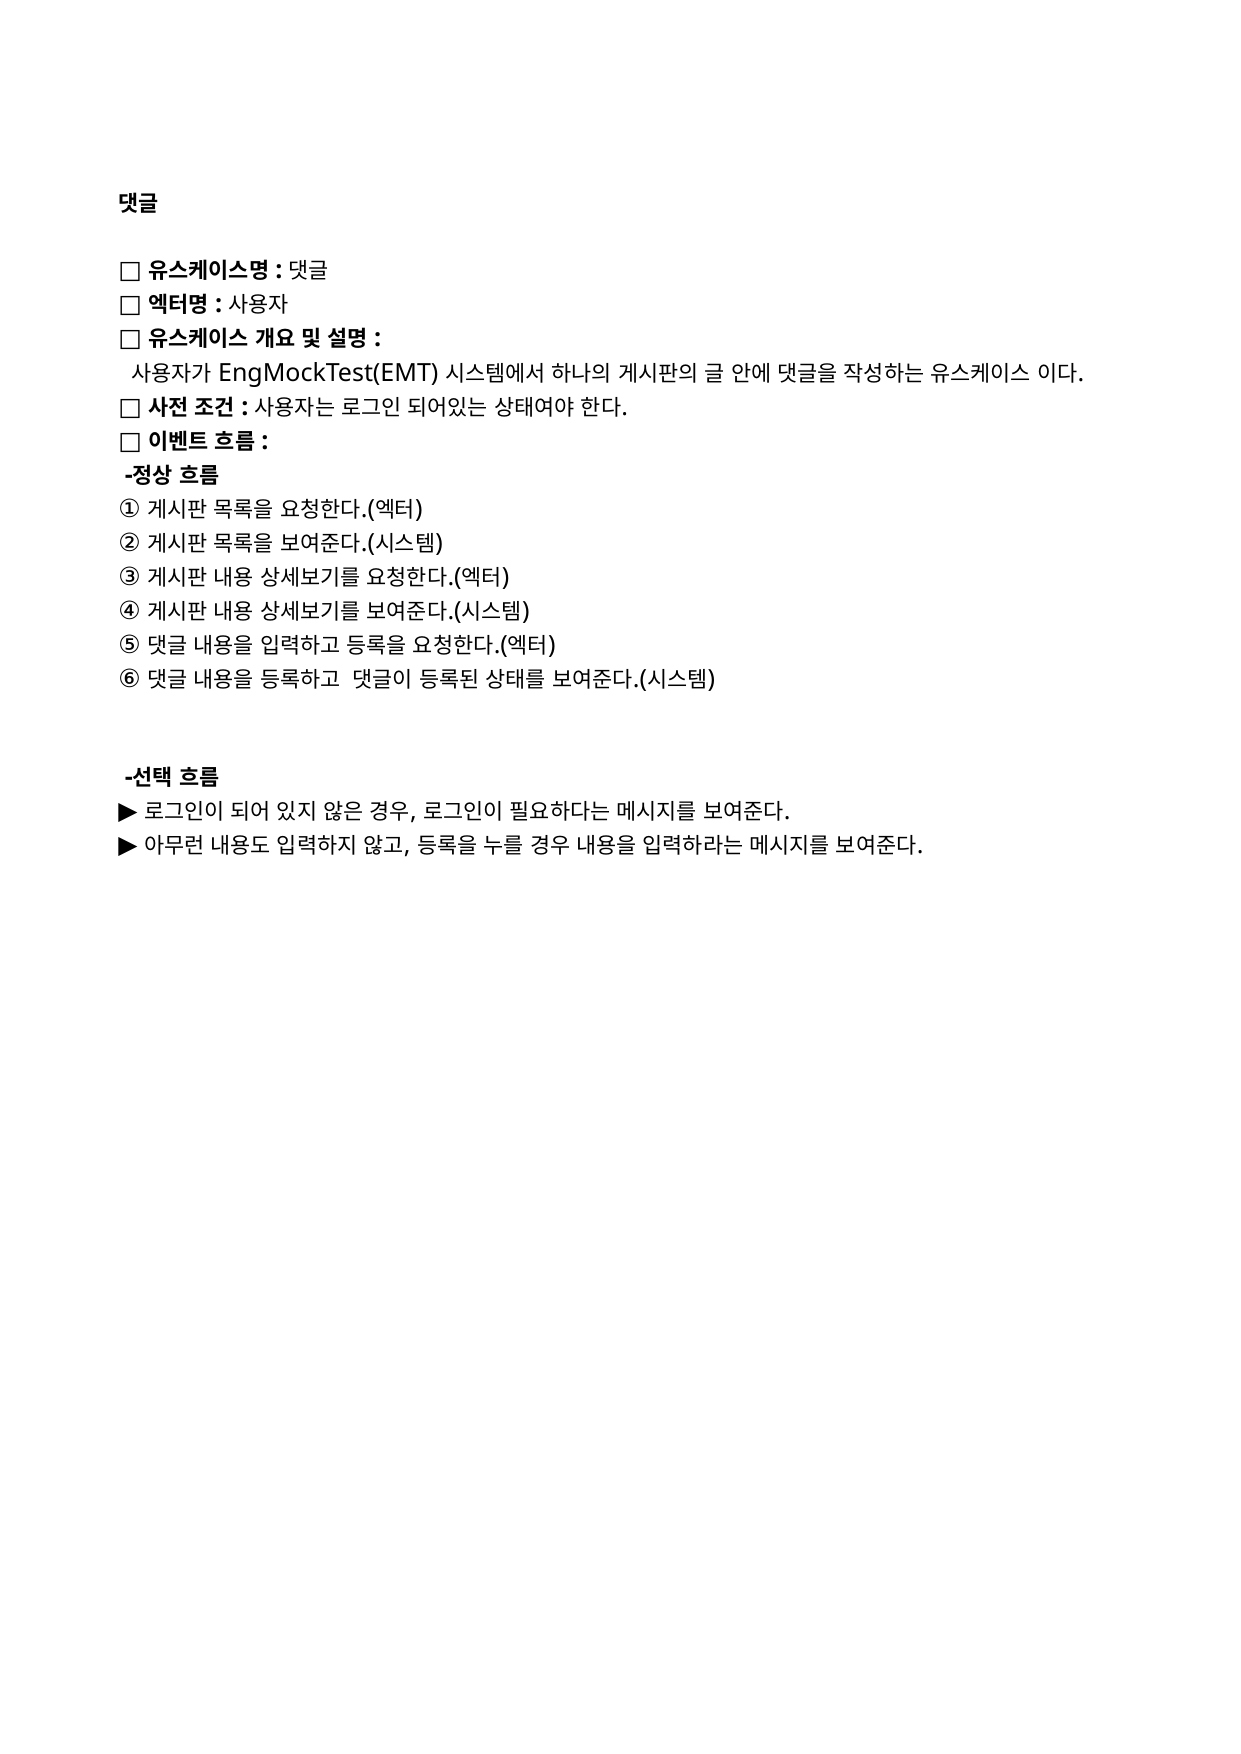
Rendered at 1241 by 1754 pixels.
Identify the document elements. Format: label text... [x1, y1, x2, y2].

text ② 게시판 목록을 보여준다.(시스템) [118, 524, 1122, 558]
text -선택 흐름 [118, 759, 1122, 793]
text □ 유스케이스명 : 댓글 [118, 252, 1122, 286]
text ▶ 아무런 내용도 입력하지 않고, 등록을 누를 경우 내용을 입력하라는 메시지를 보여준다. [118, 827, 1122, 861]
text ⑥ 댓글 내용을 등록하고 댓글이 등록된 상태를 보여준다.(시스템) [118, 661, 1122, 695]
text ① 게시판 목록을 요청한다.(엑터) [118, 490, 1122, 524]
text ⑤ 댓글 내용을 입력하고 등록을 요청한다.(엑터) [118, 627, 1122, 661]
text □ 유스케이스 개요 및 설명 : [118, 320, 1122, 354]
text □ 엑터명 : 사용자 [118, 286, 1122, 320]
text □ 이벤트 흐름 : [118, 422, 1122, 456]
text 사용자가 EngMockTest(EMT) 시스템에서 하나의 게시판의 글 안에 댓글을 작성하는 유스케이스 이다. [118, 354, 1122, 388]
text ▶ 로그인이 되어 있지 않은 경우, 로그인이 필요하다는 메시지를 보여준다. [118, 793, 1122, 827]
text □ 사전 조건 : 사용자는 로그인 되어있는 상태여야 한다. [118, 388, 1122, 422]
text -정상 흐름 [118, 456, 1122, 490]
text ④ 게시판 내용 상세보기를 보여준다.(시스템) [118, 593, 1122, 627]
text ③ 게시판 내용 상세보기를 요청한다.(엑터) [118, 558, 1122, 593]
text 댓글 [118, 186, 1122, 218]
